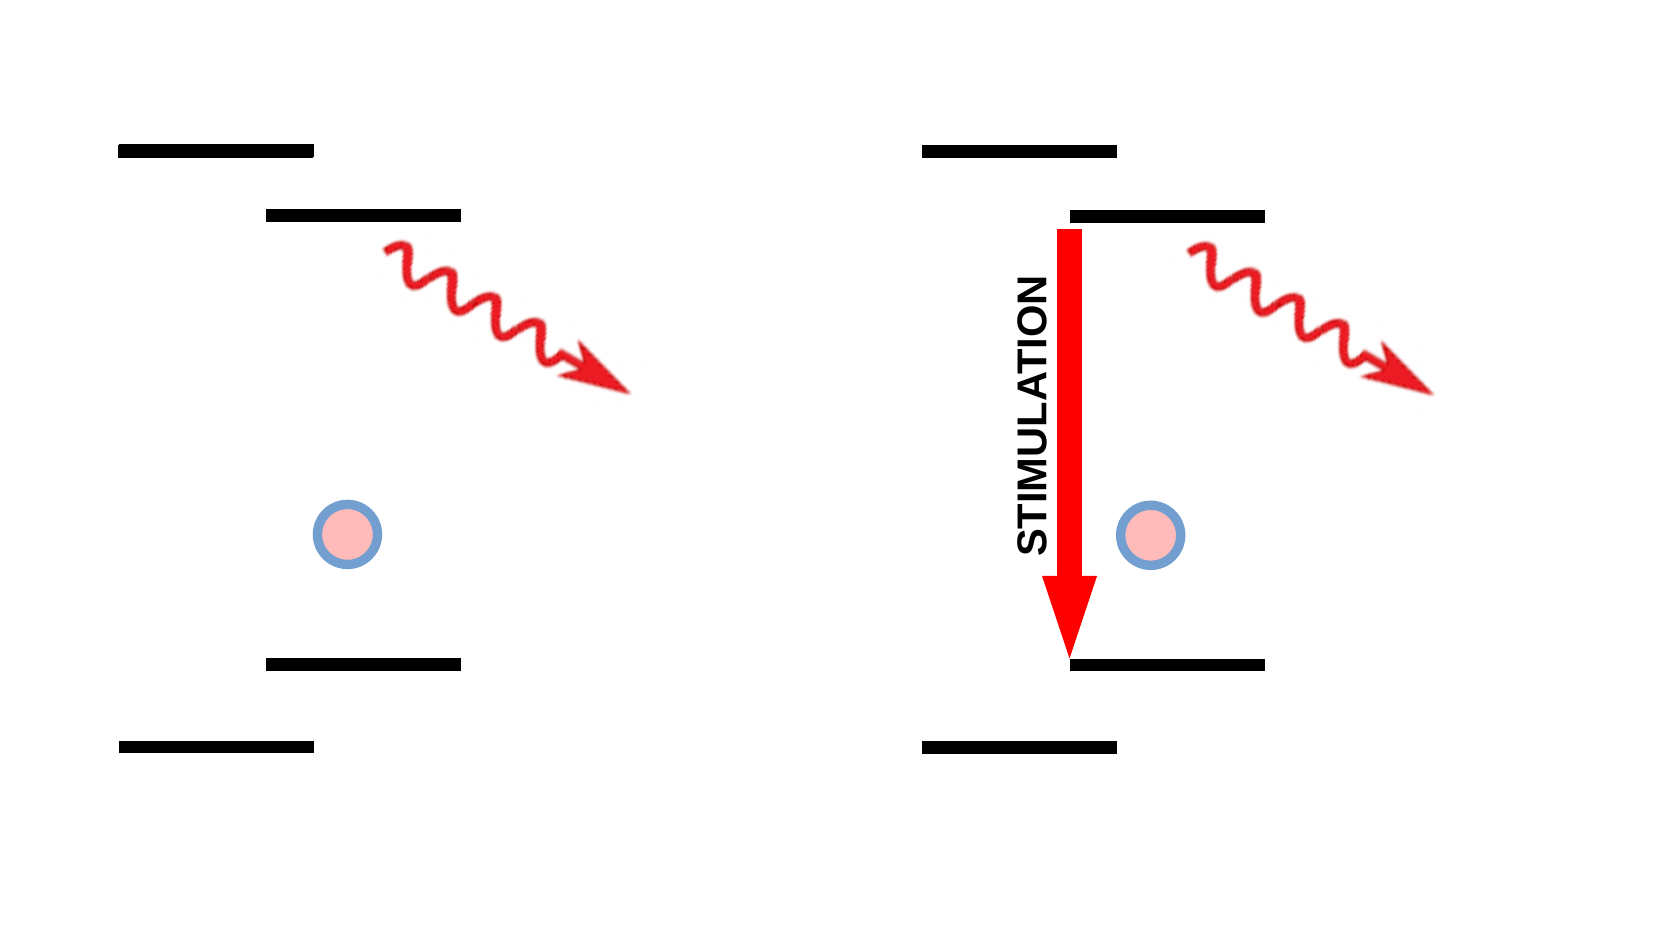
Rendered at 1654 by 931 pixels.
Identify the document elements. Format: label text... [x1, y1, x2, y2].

picture [352, 222, 659, 431]
text_box [317, 504, 378, 565]
text_box [1120, 505, 1181, 566]
text_box STIMULATION [1001, 160, 1063, 671]
picture [1156, 223, 1462, 432]
